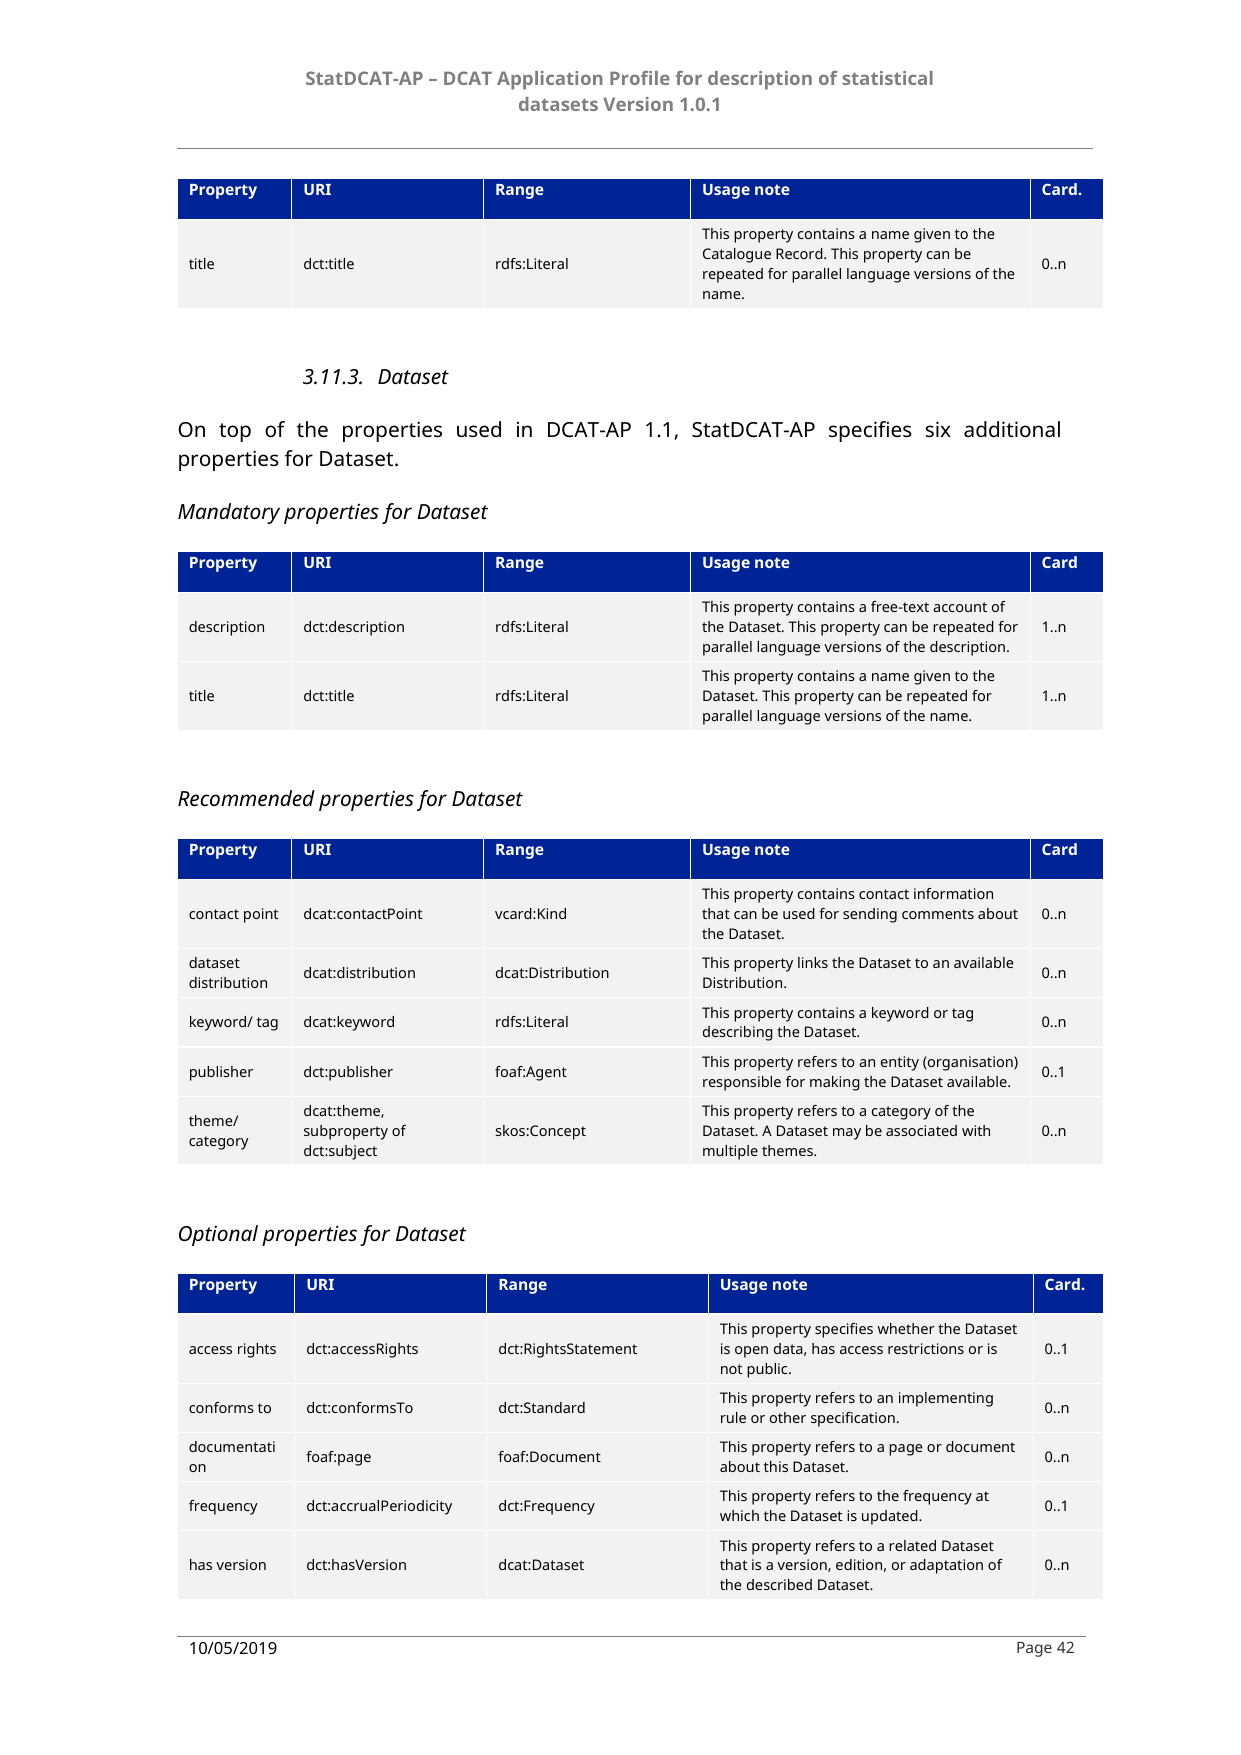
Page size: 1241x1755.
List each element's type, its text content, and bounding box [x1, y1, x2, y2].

table_cell description [178, 593, 291, 661]
table_header Card [1031, 839, 1103, 879]
table_cell publisher [178, 1048, 291, 1096]
table_header URI [292, 839, 483, 879]
table_cell rdfs:Literal [484, 998, 690, 1046]
table_header URI [292, 179, 483, 219]
table_cell rdfs:Literal [484, 662, 690, 730]
text Optional properties for Dataset [177, 1219, 1063, 1247]
table_cell This property refers to an implementing rule or other specification. [709, 1384, 1033, 1432]
table_cell This property refers to a category of the Dataset. A Dataset may be associated with multiple themes. [691, 1097, 1030, 1164]
table_cell This property specifies whether the Dataset is open data, has access restrictions or is not public. [709, 1315, 1033, 1383]
table_header Card. [1031, 179, 1103, 219]
table_cell keyword/ tag [178, 998, 291, 1046]
table_cell dct:Standard [487, 1384, 708, 1432]
table_cell dcat:distribution [292, 949, 483, 997]
table_header Property [178, 1274, 294, 1313]
table_cell This property contains a free-text account of the Dataset. This property can be repeated for parallel language versions of the description. [691, 593, 1030, 661]
table_cell dcat:contactPoint [292, 880, 483, 948]
table_cell dct:accessRights [295, 1315, 486, 1383]
table_cell skos:Concept [484, 1097, 690, 1164]
table_cell 1..n [1031, 593, 1103, 661]
table_cell conforms to [178, 1384, 294, 1432]
table_cell dct:accrualPeriodicity [295, 1482, 486, 1530]
table_header Usage note [709, 1274, 1033, 1313]
table_cell 0..1 [1034, 1482, 1103, 1530]
table_cell 0..n [1031, 1097, 1103, 1164]
text Recommended properties for Dataset [177, 784, 1063, 813]
table_header URI [295, 1274, 486, 1313]
table_cell dct:title [292, 662, 483, 730]
table_header Card [1031, 552, 1103, 592]
table_cell 0..n [1031, 949, 1103, 997]
table_header Usage note [691, 179, 1030, 219]
table_cell dataset distribution [178, 949, 291, 997]
table_cell dct:RightsStatement [487, 1315, 708, 1383]
table_cell contact point [178, 880, 291, 948]
text On top of the properties used in DCAT-AP 1.1, StatDCAT-AP specifies six additional properties for Dataset. [177, 416, 1063, 472]
table_cell dct:publisher [292, 1048, 483, 1096]
table_cell This property contains a name given to the Catalogue Record. This property can be repeated for parallel language versions of the name. [691, 220, 1030, 308]
table_cell theme/ category [178, 1097, 291, 1164]
table_cell This property links the Dataset to an available Distribution. [691, 949, 1030, 997]
table_cell documentation [178, 1433, 294, 1481]
table_cell 0..1 [1034, 1315, 1103, 1383]
table_cell 0..n [1031, 220, 1103, 308]
table_cell 0..n [1031, 880, 1103, 948]
table_cell This property refers to an entity (organisation) responsible for making the Dataset available. [691, 1048, 1030, 1096]
table_cell foaf:Document [487, 1433, 708, 1481]
table_cell rdfs:Literal [484, 220, 690, 308]
table_header Range [484, 839, 690, 879]
table_cell title [178, 662, 291, 730]
table_cell dcat:theme, subproperty of dct:subject [292, 1097, 483, 1164]
table_header Property [178, 839, 291, 879]
table_cell dct:description [292, 593, 483, 661]
table_cell dcat:Dataset [487, 1531, 708, 1599]
table_header URI [292, 552, 483, 592]
text Mandatory properties for Dataset [177, 497, 1063, 526]
table_cell 1..n [1031, 662, 1103, 730]
table_cell dct:title [292, 220, 483, 308]
table_cell This property refers to the frequency at which the Dataset is updated. [709, 1482, 1033, 1530]
table_cell dcat:Distribution [484, 949, 690, 997]
table_cell access rights [178, 1315, 294, 1383]
table_header Range [484, 552, 690, 592]
table_cell This property refers to a related Dataset that is a version, edition, or adaptation of the described Dataset. [709, 1531, 1033, 1599]
table_cell 0..n [1034, 1433, 1103, 1481]
table_cell 0..n [1031, 998, 1103, 1046]
table_header Property [178, 179, 291, 219]
table_cell This property contains contact information that can be used for sending comments about the Dataset. [691, 880, 1030, 948]
table_header Range [484, 179, 690, 219]
table_cell dcat:keyword [292, 998, 483, 1046]
table_cell has version [178, 1531, 294, 1599]
table_cell foaf:page [295, 1433, 486, 1481]
table_cell 0..1 [1031, 1048, 1103, 1096]
table_cell This property contains a keyword or tag describing the Dataset. [691, 998, 1030, 1046]
table_cell title [178, 220, 291, 308]
table_cell frequency [178, 1482, 294, 1530]
table_header Usage note [691, 552, 1030, 592]
table_cell dct:conformsTo [295, 1384, 486, 1432]
table_header Usage note [691, 839, 1030, 879]
table_cell foaf:Agent [484, 1048, 690, 1096]
table_cell rdfs:Literal [484, 593, 690, 661]
table_cell 0..n [1034, 1531, 1103, 1599]
table_cell 0..n [1034, 1384, 1103, 1432]
table_header Range [487, 1274, 708, 1313]
table_cell dct:hasVersion [295, 1531, 486, 1599]
table_header Card. [1034, 1274, 1103, 1313]
subtitle Dataset [302, 362, 1063, 391]
table_cell dct:Frequency [487, 1482, 708, 1530]
table_cell This property contains a name given to the Dataset. This property can be repeated for parallel language versions of the name. [691, 662, 1030, 730]
table_cell This property refers to a page or document about this Dataset. [709, 1433, 1033, 1481]
table_header Property [178, 552, 291, 592]
table_cell vcard:Kind [484, 880, 690, 948]
